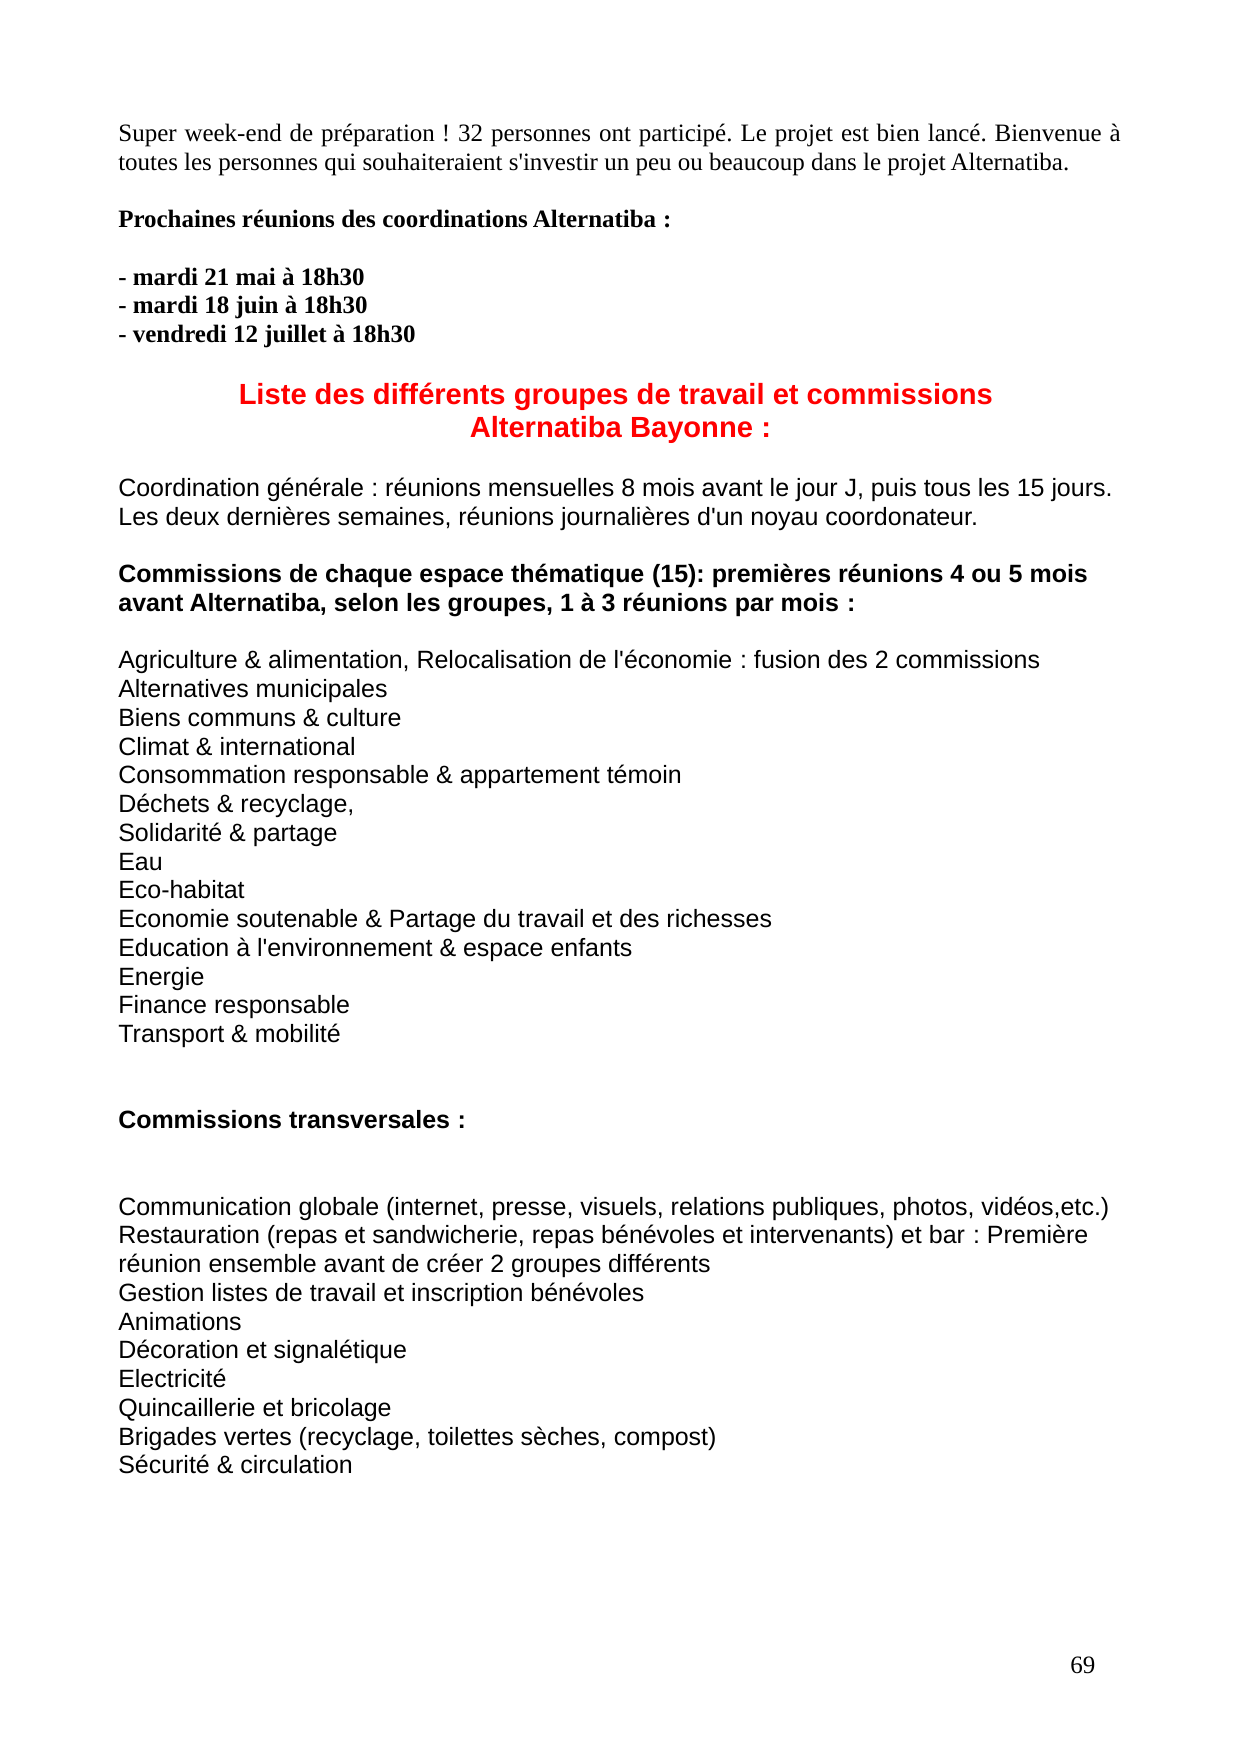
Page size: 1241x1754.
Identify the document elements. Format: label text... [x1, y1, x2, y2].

text Eau [118, 846, 1122, 875]
text - vendredi 12 juillet à 18h30 [118, 319, 1122, 348]
text Liste des différents groupes de travail et commissions [118, 377, 1122, 410]
text Transport & mobilité [118, 1019, 1122, 1048]
text Commissions transversales : [118, 1105, 1122, 1134]
text Sécurité & circulation [118, 1450, 1122, 1479]
text - mardi 21 mai à 18h30 [118, 262, 1122, 291]
text Climat & international [118, 731, 1122, 760]
text Energie [118, 961, 1122, 990]
text Animations [118, 1306, 1122, 1335]
text Coordination générale : réunions mensuelles 8 mois avant le jour J, puis tous les 15 jours. Les deux dernières semaines, réunions journalières d'un noyau coordonateur. [118, 473, 1122, 530]
text Quincaillerie et bricolage [118, 1393, 1122, 1421]
text Finance responsable [118, 990, 1122, 1019]
text Agriculture & alimentation, Relocalisation de l'économie : fusion des 2 commissions [118, 645, 1122, 674]
text Prochaines réunions des coordinations Alternatiba : [118, 204, 1122, 233]
text Super week-end de préparation ! 32 personnes ont participé. Le projet est bien lancé. Bienvenue à toutes les personnes qui souhaiteraient s'investir un peu ou beaucoup dans le projet Alternatiba. [118, 118, 1122, 176]
text Alternatives municipales [118, 674, 1122, 703]
text Eco-habitat [118, 875, 1122, 904]
text - mardi 18 juin à 18h30 [118, 291, 1122, 319]
text Gestion listes de travail et inscription bénévoles [118, 1278, 1122, 1306]
text Restauration (repas et sandwicherie, repas bénévoles et intervenants) et bar : Première réunion ensemble avant de créer 2 groupes différents [118, 1220, 1122, 1278]
text Biens communs & culture [118, 703, 1122, 731]
text Décoration et signalétique [118, 1335, 1122, 1364]
text Alternatiba Bayonne : [118, 410, 1122, 444]
text Brigades vertes (recyclage, toilettes sèches, compost) [118, 1421, 1122, 1450]
text Electricité [118, 1364, 1122, 1393]
text Education à l'environnement & espace enfants [118, 933, 1122, 961]
text Solidarité & partage [118, 818, 1122, 846]
text Communication globale (internet, presse, visuels, relations publiques, photos, vidéos,etc.) [118, 1191, 1122, 1220]
text Consommation responsable & appartement témoin [118, 760, 1122, 789]
text Economie soutenable & Partage du travail et des richesses [118, 904, 1122, 933]
text Commissions de chaque espace thématique (15): premières réunions 4 ou 5 mois avant Alternatiba, selon les groupes, 1 à 3 réunions par mois : [118, 559, 1122, 616]
text Déchets & recyclage, [118, 789, 1122, 818]
